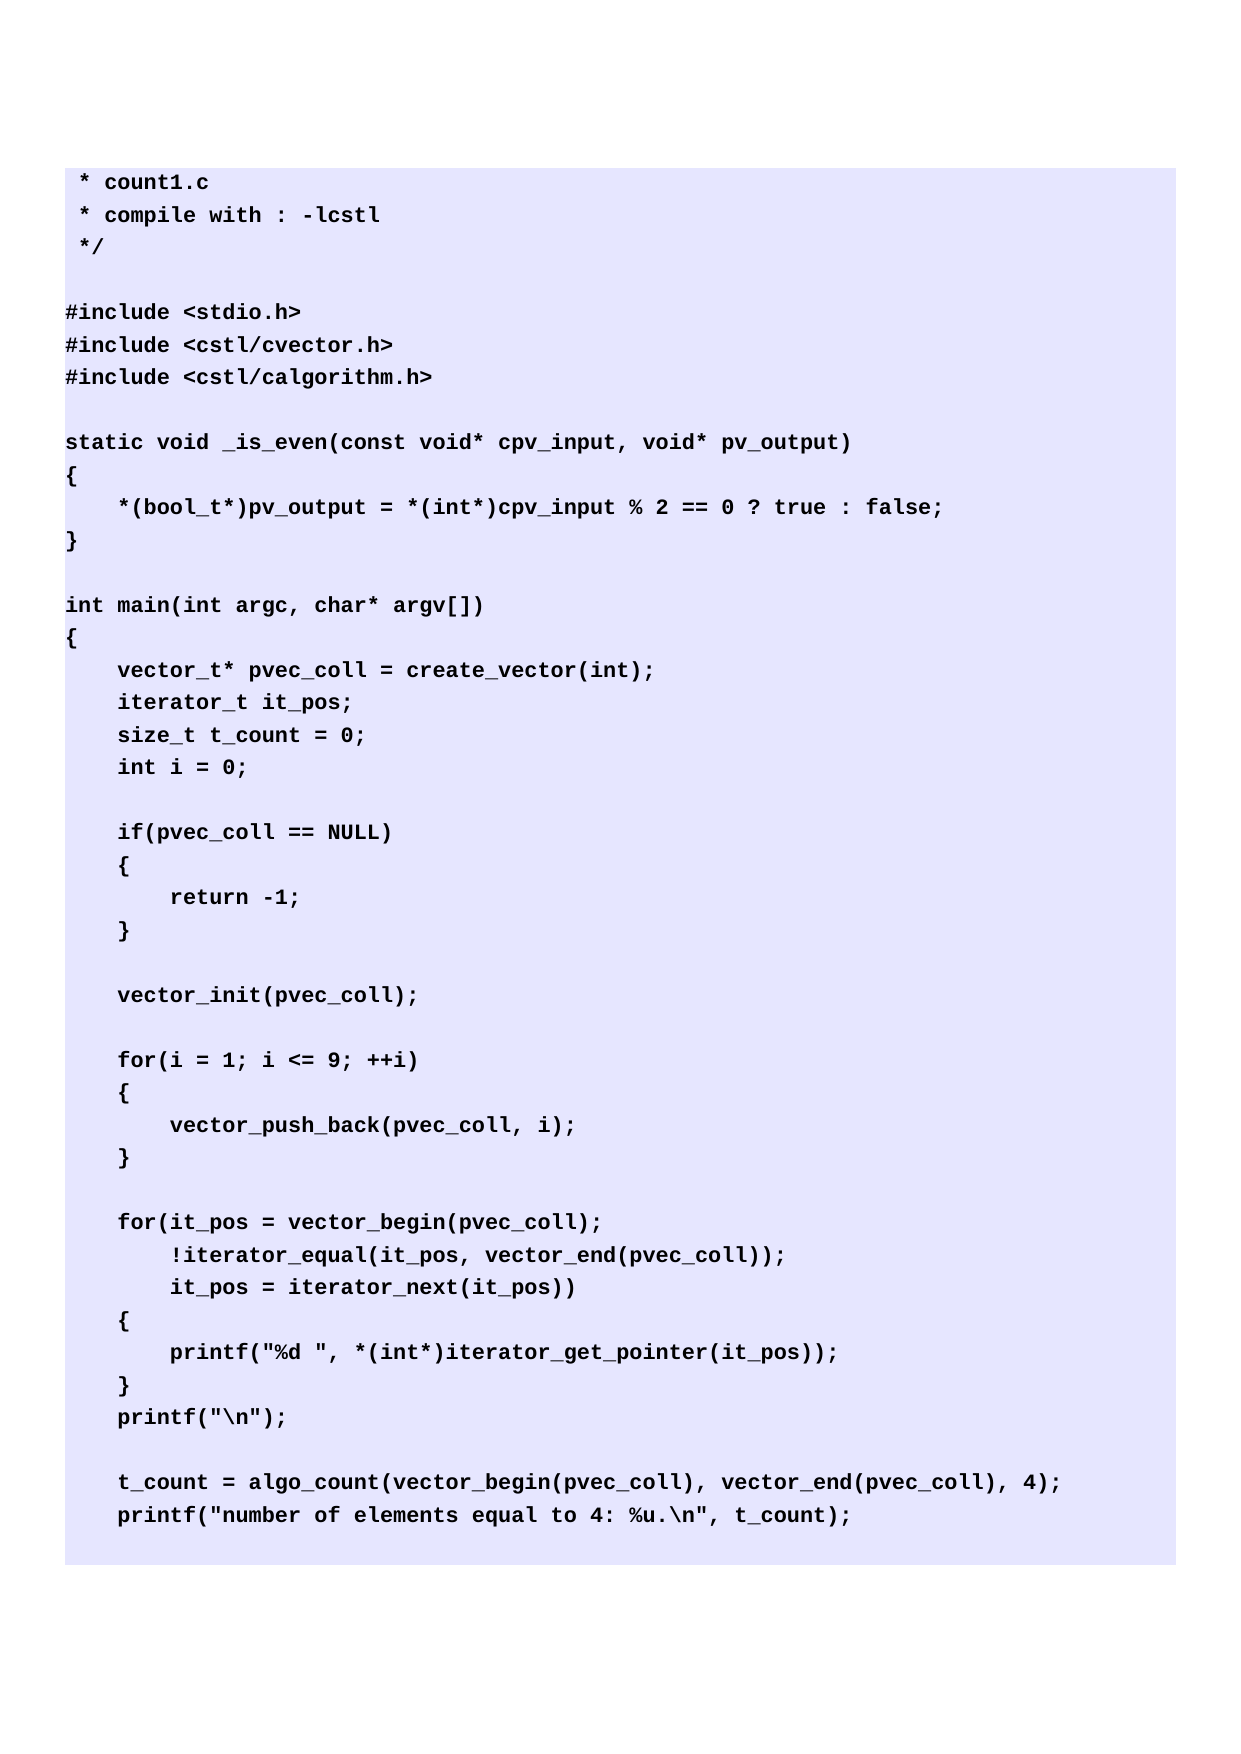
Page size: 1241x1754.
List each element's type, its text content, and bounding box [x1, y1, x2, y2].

table_header * count1.c * compile with : -lcstl */ #include <stdio.h> #include <cstl/cvector.h> #include <cstl/calgorithm.h> static void _is_even(const void* cpv_input, void* pv_output) { *(bool_t*)pv_output = *(int*)cpv_input % 2 == 0 ? true : false; } int main(int argc, char* argv[]) { vector_t* pvec_coll = create_vector(int); iterator_t it_pos; size_t t_count = 0; int i = 0; if(pvec_coll == NULL) { return -1; } vector_init(pvec_coll); for(i = 1; i <= 9; ++i) { vector_push_back(pvec_coll, i); } for(it_pos = vector_begin(pvec_coll); !iterator_equal(it_pos, vector_end(pvec_coll)); it_pos = iterator_next(it_pos)) { printf("%d ", *(int*)iterator_get_pointer(it_pos)); } printf("\n"); t_count = algo_count(vector_begin(pvec_coll), vector_end(pvec_coll), 4); printf("number of elements equal to 4: %u.\n", t_count); [60, 163, 1181, 1571]
